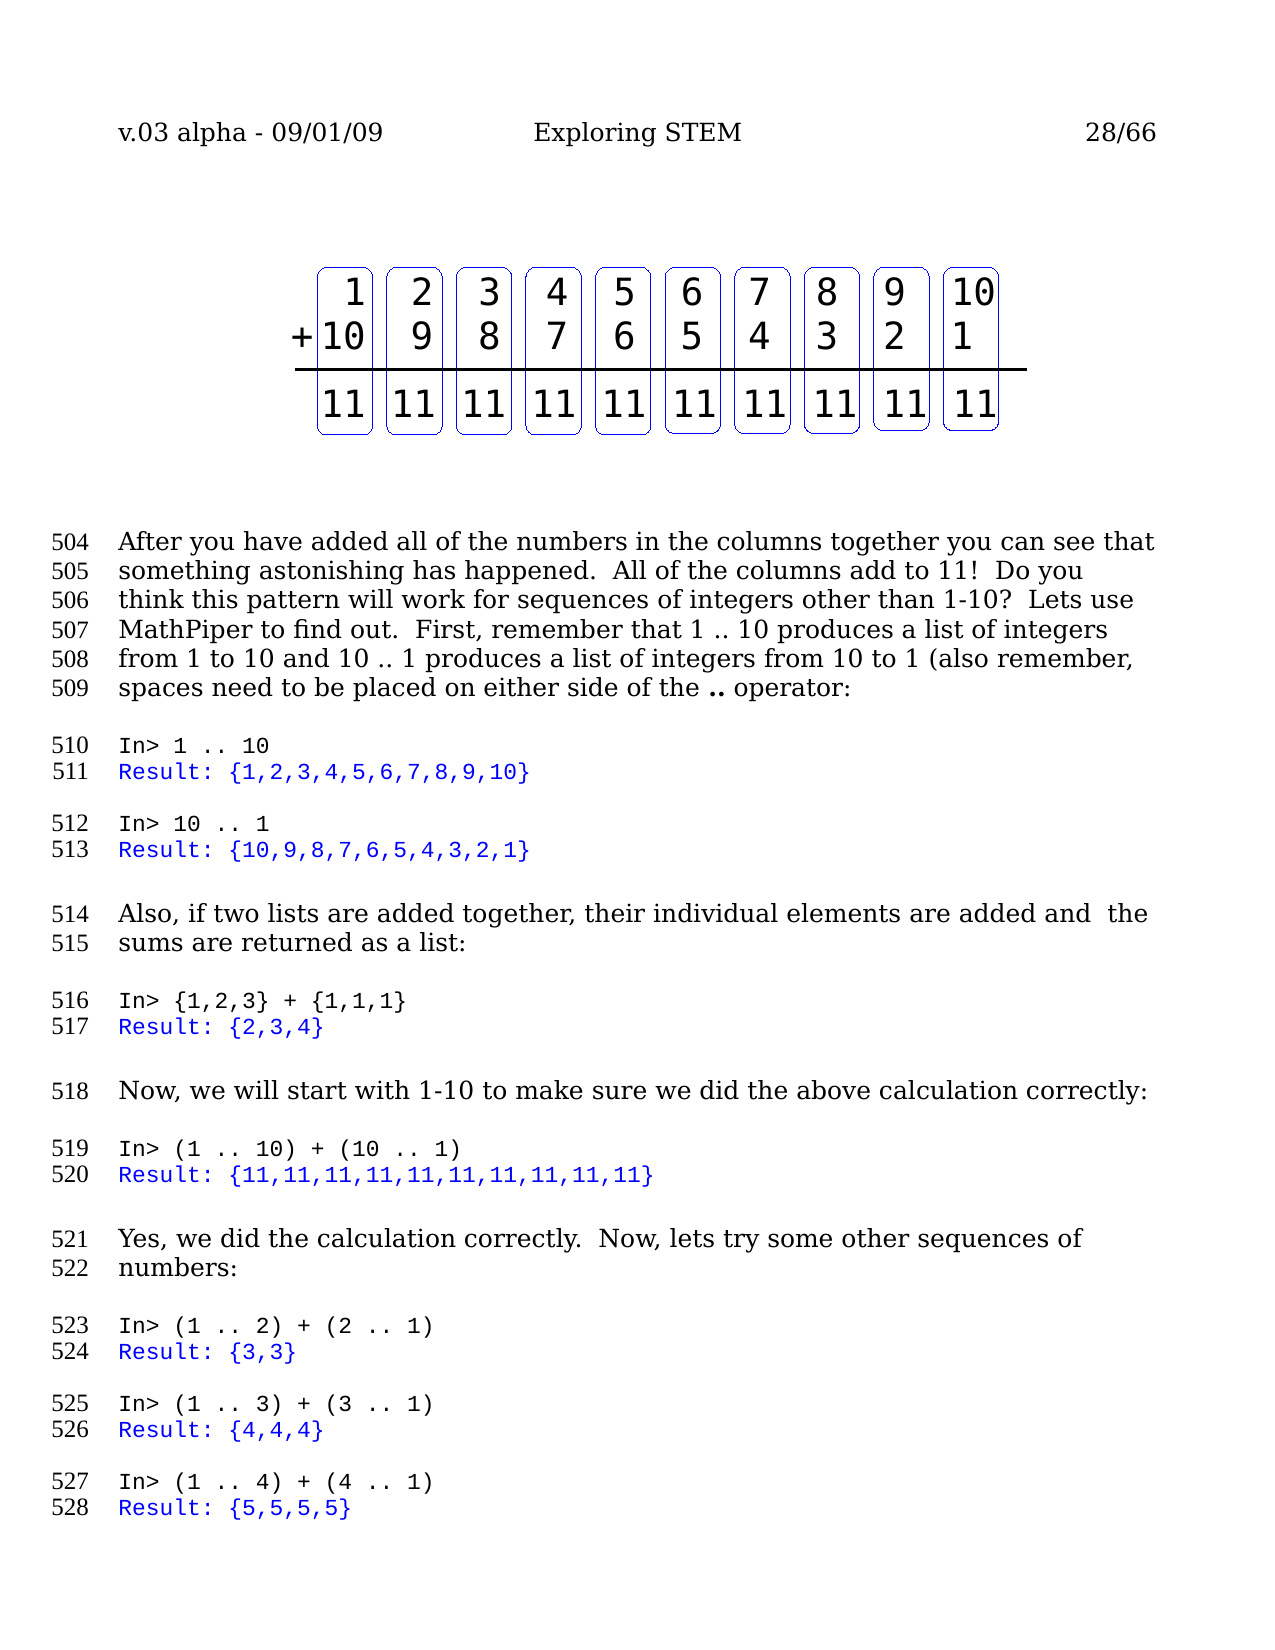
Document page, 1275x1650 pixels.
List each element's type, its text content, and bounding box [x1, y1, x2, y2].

text Result: {11,11,11,11,11,11,11,11,11,11} [118, 1163, 1157, 1189]
text Result: {4,4,4} [118, 1418, 1157, 1444]
text Yes, we did the calculation correctly. Now, lets try some other sequences of numbers: [118, 1224, 1157, 1282]
text Result: {10,9,8,7,6,5,4,3,2,1} [118, 838, 1157, 864]
text In> 10 .. 1 [118, 812, 1157, 838]
text Result: {2,3,4} [118, 1015, 1157, 1041]
text In> 1 .. 10 [118, 734, 1157, 761]
text In> (1 .. 3) + (3 .. 1) [118, 1392, 1157, 1418]
text In> (1 .. 2) + (2 .. 1) [118, 1314, 1157, 1340]
text After you have added all of the numbers in the columns together you can see that something astonishing has happened. All of the columns add to 11! Do you think this pattern will work for sequences of integers other than 1-10? Lets use MathPiper to find out. First, remember that 1 .. 10 produces a list of integers from 1 to 10 and 10 .. 1 produces a list of integers from 10 to 1 (also remember, spaces need to be placed on either side of the .. operator: [118, 527, 1157, 703]
text Result: {3,3} [118, 1340, 1157, 1366]
text Also, if two lists are added together, their individual elements are added and the sums are returned as a list: [118, 899, 1157, 957]
text Result: {5,5,5,5} [118, 1496, 1157, 1522]
text Result: {1,2,3,4,5,6,7,8,9,10} [118, 761, 1157, 786]
text In> (1 .. 10) + (10 .. 1) [118, 1137, 1157, 1163]
text In> {1,2,3} + {1,1,1} [118, 989, 1157, 1015]
text Now, we will start with 1-10 to make sure we did the above calculation correctly: [118, 1076, 1157, 1105]
text In> (1 .. 4) + (4 .. 1) [118, 1470, 1157, 1496]
